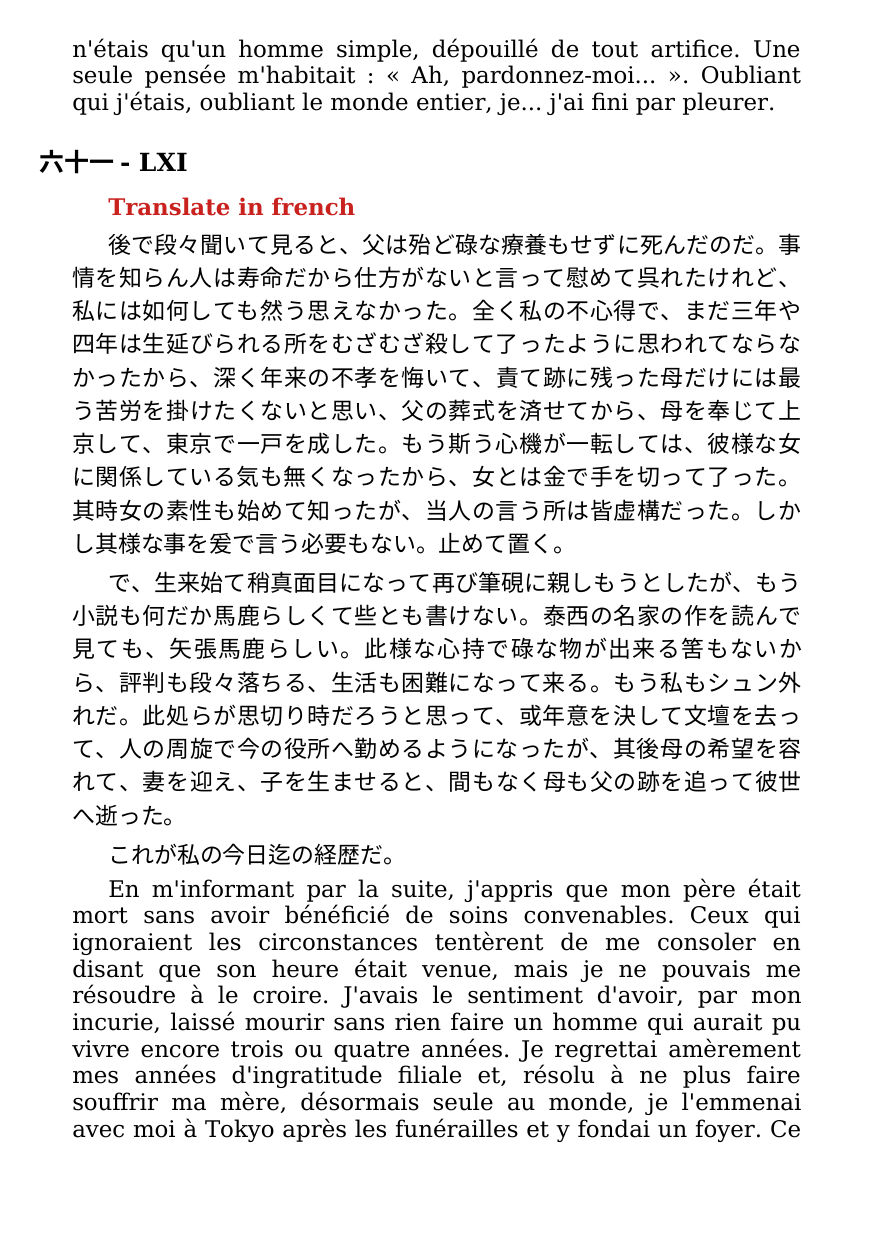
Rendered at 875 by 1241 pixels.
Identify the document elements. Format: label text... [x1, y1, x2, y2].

subtitle 六十一 - LXI [36, 140, 838, 182]
text これが私の今日迄の経歴だ。 [72, 837, 802, 870]
text 後で段々聞いて見ると、父は殆ど碌な療養もせずに死んだのだ。事情を知らん人は寿命だから仕方がないと言って慰めて呉れたけれど、私には如何しても然う思えなかった。全く私の不心得で、まだ三年や四年は生延びられる所をむざむざ殺して了ったように思われてならなかったから、深く年来の不孝を悔いて、責て跡に残った母だけには最う苦労を掛けたくないと思い、父の葬式を済せてから、母を奉じて上京して、東京で一戸を成した。もう斯う心機が一転しては、彼様な女に関係している気も無くなったから、女とは金で手を切って了った。其時女の素性も始めて知ったが、当人の言う所は皆虚構だった。しかし其様な事を爰で言う必要もない。止めて置く。 [72, 227, 802, 559]
text で、生来始て稍真面目になって再び筆硯に親しもうとしたが、もう小説も何だか馬鹿らしくて些とも書けない。泰西の名家の作を読んで見ても、矢張馬鹿らしい。此様な心持で碌な物が出来る筈もないから、評判も段々落ちる、生活も困難になって来る。もう私もシュン外れだ。此処らが思切り時だろうと思って、或年意を決して文壇を去って、人の周旋で今の役所へ勤めるようになったが、其後母の希望を容れて、妻を迎え、子を生ませると、間もなく母も父の跡を追って彼世へ逝った。 [72, 565, 802, 831]
text n'étais qu'un homme simple, dépouillé de tout artifice. Une seule pensée m'habitait : « Ah, pardonnez-moi... ». Oubliant qui j'étais, oubliant le monde entier, je... j'ai fini par pleurer. [72, 36, 802, 116]
text En m'informant par la suite, j'appris que mon père était mort sans avoir bénéficié de soins convenables. Ceux qui ignoraient les circonstances tentèrent de me consoler en disant que son heure était venue, mais je ne pouvais me résoudre à le croire. J'avais le sentiment d'avoir, par mon incurie, laissé mourir sans rien faire un homme qui aurait pu vivre encore trois ou quatre années. Je regrettai amèrement mes années d'ingratitude filiale et, résolu à ne plus faire souffrir ma mère, désormais seule au monde, je l'emmenai avec moi à Tokyo après les funérailles et y fondai un foyer. Ce [72, 876, 802, 1142]
text Translate in french [72, 194, 802, 221]
